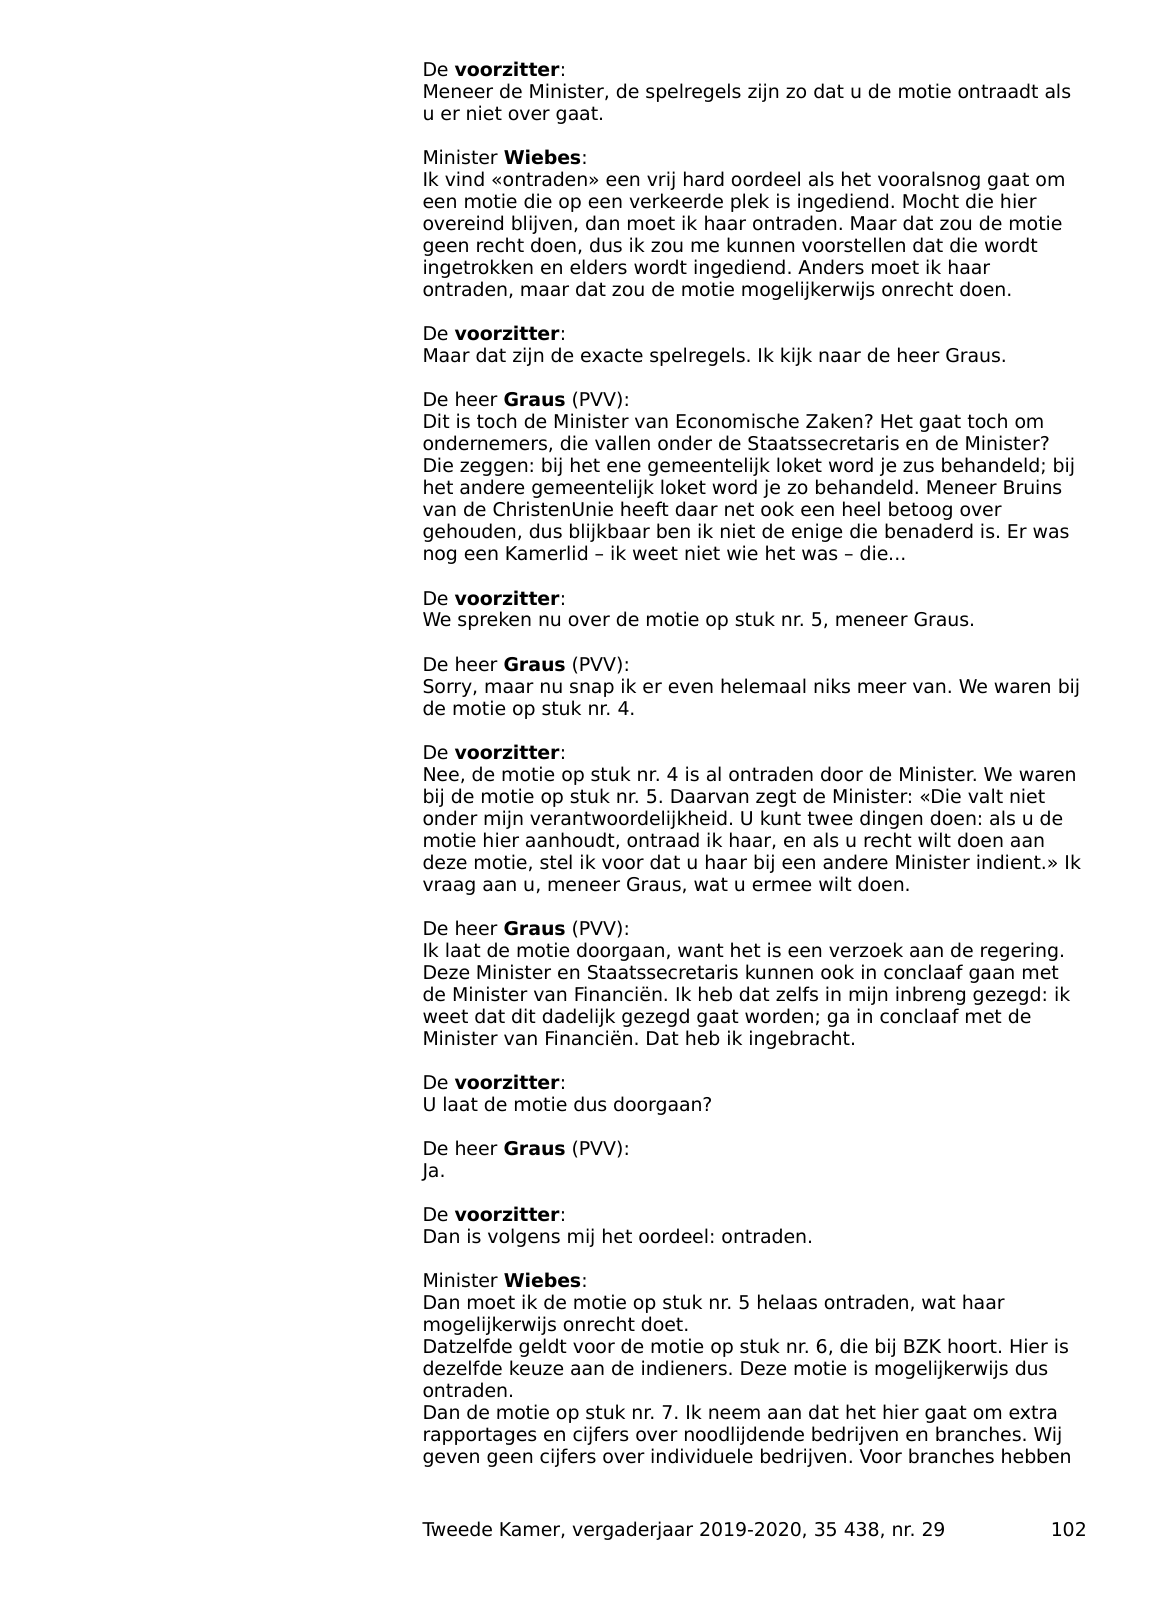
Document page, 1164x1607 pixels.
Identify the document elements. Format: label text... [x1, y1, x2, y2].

text De voorzitter: [422, 587, 1087, 609]
text Dan is volgens mij het oordeel: ontraden. [422, 1226, 1087, 1248]
text Dit is toch de Minister van Economische Zaken? Het gaat toch om ondernemers, die vallen onder de Staatssecretaris en de Minister? Die zeggen: bij het ene gemeentelijk loket word je zus behandeld; bij het andere gemeentelijk loket word je zo behandeld. Meneer Bruins van de ChristenUnie heeft daar net ook een heel betoog over gehouden, dus blijkbaar ben ik niet de enige die benaderd is. Er was nog een Kamerlid – ik weet niet wie het was – die... [422, 411, 1087, 565]
text Meneer de Minister, de spelregels zijn zo dat u de motie ontraadt als u er niet over gaat. [422, 81, 1087, 125]
text Sorry, maar nu snap ik er even helemaal niks meer van. We waren bij de motie op stuk nr. 4. [422, 676, 1087, 719]
text U laat de motie dus doorgaan? [422, 1094, 1087, 1116]
text De heer Graus (PVV): [422, 1138, 1087, 1160]
text Dan moet ik de motie op stuk nr. 5 helaas ontraden, wat haar mogelijkerwijs onrecht doet. [422, 1292, 1087, 1336]
text Ja. [422, 1160, 1087, 1182]
text De voorzitter: [422, 323, 1087, 345]
text Minister Wiebes: [422, 1270, 1087, 1292]
text De voorzitter: [422, 742, 1087, 764]
text De voorzitter: [422, 1204, 1087, 1226]
text Ik laat de motie doorgaan, want het is een verzoek aan de regering. Deze Minister en Staatssecretaris kunnen ook in conclaaf gaan met de Minister van Financiën. Ik heb dat zelfs in mijn inbreng gezegd: ik weet dat dit dadelijk gezegd gaat worden; ga in conclaaf met de Minister van Financiën. Dat heb ik ingebracht. [422, 940, 1087, 1049]
text Dan de motie op stuk nr. 7. Ik neem aan dat het hier gaat om extra rapportages en cijfers over noodlijdende bedrijven en branches. Wij geven geen cijfers over individuele bedrijven. Voor branches hebben [422, 1402, 1087, 1468]
text Datzelfde geldt voor de motie op stuk nr. 6, die bij BZK hoort. Hier is dezelfde keuze aan de indieners. Deze motie is mogelijkerwijs dus ontraden. [422, 1336, 1087, 1402]
text De voorzitter: [422, 1072, 1087, 1094]
text We spreken nu over de motie op stuk nr. 5, meneer Graus. [422, 609, 1087, 631]
text Ik vind «ontraden» een vrij hard oordeel als het vooralsnog gaat om een motie die op een verkeerde plek is ingediend. Mocht die hier overeind blijven, dan moet ik haar ontraden. Maar dat zou de motie geen recht doen, dus ik zou me kunnen voorstellen dat die wordt ingetrokken en elders wordt ingediend. Anders moet ik haar ontraden, maar dat zou de motie mogelijkerwijs onrecht doen. [422, 169, 1087, 301]
text Minister Wiebes: [422, 147, 1087, 169]
text De voorzitter: [422, 59, 1087, 81]
text De heer Graus (PVV): [422, 653, 1087, 676]
text Maar dat zijn de exacte spelregels. Ik kijk naar de heer Graus. [422, 345, 1087, 367]
text De heer Graus (PVV): [422, 389, 1087, 411]
text Nee, de motie op stuk nr. 4 is al ontraden door de Minister. We waren bij de motie op stuk nr. 5. Daarvan zegt de Minister: «Die valt niet onder mijn verantwoordelijkheid. U kunt twee dingen doen: als u de motie hier aanhoudt, ontraad ik haar, en als u recht wilt doen aan deze motie, stel ik voor dat u haar bij een andere Minister indient.» Ik vraag aan u, meneer Graus, wat u ermee wilt doen. [422, 764, 1087, 896]
text De heer Graus (PVV): [422, 918, 1087, 940]
